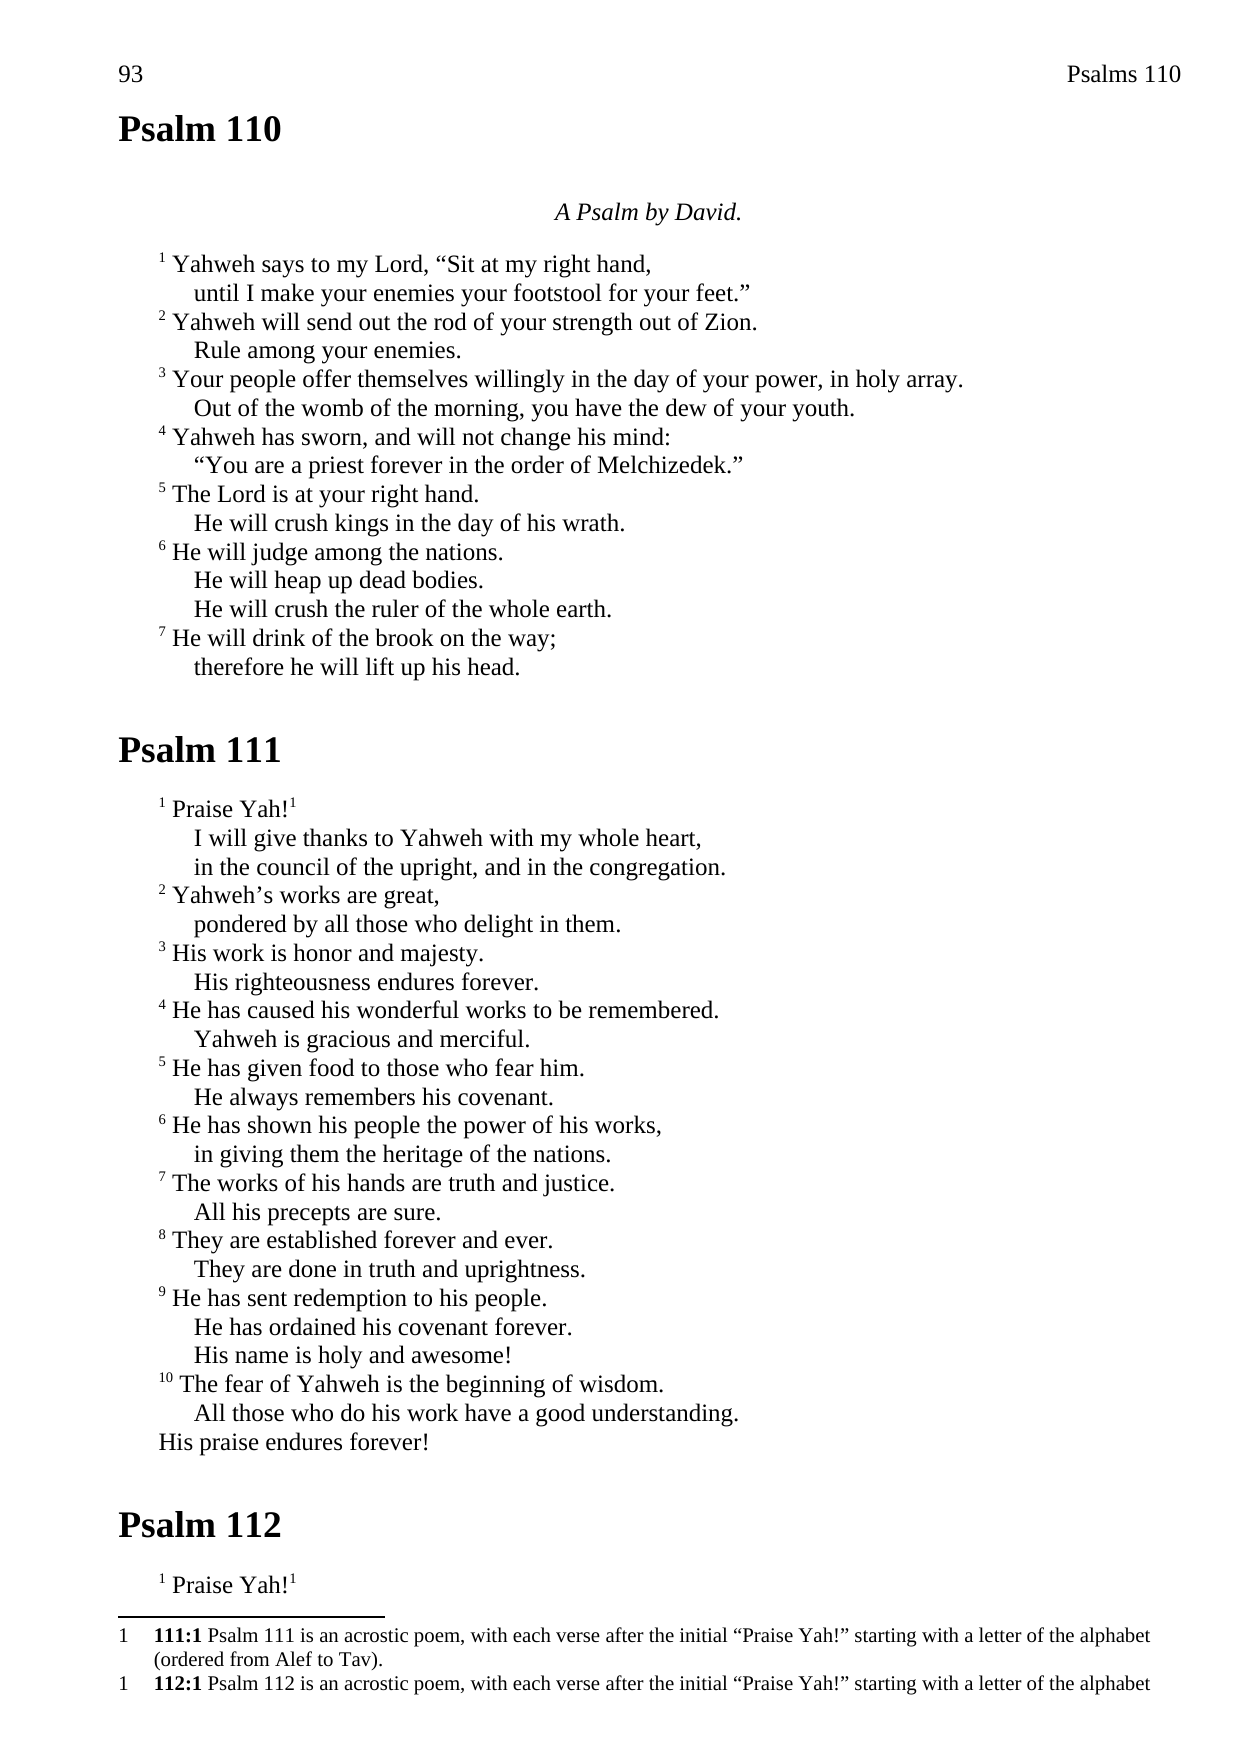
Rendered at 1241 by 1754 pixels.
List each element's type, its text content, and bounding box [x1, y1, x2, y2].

text in the council of the upright, and in the congregation. [194, 852, 1181, 881]
text 1 Yahweh says to my Lord, “Sit at my right hand, [158, 249, 1181, 278]
text 1 Praise Yah! [158, 1570, 1181, 1598]
text All his precepts are sure. [194, 1197, 1181, 1226]
text in giving them the heritage of the nations. [194, 1139, 1181, 1168]
text He will crush kings in the day of his wrath. [194, 508, 1181, 537]
text 5 The Lord is at your right hand. [158, 479, 1181, 508]
text 111:1 Psalm 111 is an acrostic poem, with each verse after the initial “Praise Yah!” starting with a letter of the alphabet (ordered from Alef to Tav). [118, 1623, 1181, 1671]
text 6 He will judge among the nations. [158, 537, 1181, 565]
text “You are a priest forever in the order of Melchizedek.” [194, 450, 1181, 479]
text Out of the womb of the morning, you have the dew of your youth. [194, 393, 1181, 422]
text All those who do his work have a good understanding. [194, 1398, 1181, 1427]
text They are done in truth and uprightness. [194, 1254, 1181, 1283]
text 7 He will drink of the brook on the way; [158, 623, 1181, 652]
text Psalm 112 [118, 1503, 1181, 1546]
text Rule among your enemies. [194, 335, 1181, 364]
text 6 He has shown his people the power of his works, [158, 1111, 1181, 1139]
text 2 Yahweh will send out the rod of your strength out of Zion. [158, 307, 1181, 335]
text 3 His work is honor and majesty. [158, 938, 1181, 967]
text therefore he will lift up his head. [194, 652, 1181, 680]
text 3 Your people offer themselves willingly in the day of your power, in holy array. [158, 364, 1181, 393]
text Psalm 111 [118, 728, 1181, 771]
text until I make your enemies your footstool for your feet.” [194, 278, 1181, 307]
text 4 He has caused his wonderful works to be remembered. [158, 996, 1181, 1024]
text 9 He has sent redemption to his people. [158, 1283, 1181, 1312]
text 2 Yahweh’s works are great, [158, 881, 1181, 909]
text He always remembers his covenant. [194, 1082, 1181, 1111]
text He will crush the ruler of the whole earth. [194, 594, 1181, 623]
text 112:1 Psalm 112 is an acrostic poem, with each verse after the initial “Praise Yah!” starting with a letter of the alphabet [118, 1671, 1181, 1695]
text I will give thanks to Yahweh with my whole heart, [194, 823, 1181, 852]
text 1 Praise Yah! [158, 794, 1181, 823]
text 7 The works of his hands are truth and justice. [158, 1168, 1181, 1197]
text 5 He has given food to those who fear him. [158, 1053, 1181, 1082]
text His righteousness endures forever. [194, 967, 1181, 996]
text 10 The fear of Yahweh is the beginning of wisdom. [158, 1369, 1181, 1398]
text 8 They are established forever and ever. [158, 1226, 1181, 1254]
text He has ordained his covenant forever. [194, 1312, 1181, 1341]
text Psalm 110 [118, 106, 1181, 149]
text 4 Yahweh has sworn, and will not change his mind: [158, 422, 1181, 450]
text A Psalm by David. [118, 197, 1181, 225]
text Yahweh is gracious and merciful. [194, 1024, 1181, 1053]
text pondered by all those who delight in them. [194, 909, 1181, 938]
text His praise endures forever! [158, 1427, 1181, 1456]
text His name is holy and awesome! [194, 1341, 1181, 1369]
text He will heap up dead bodies. [194, 565, 1181, 594]
